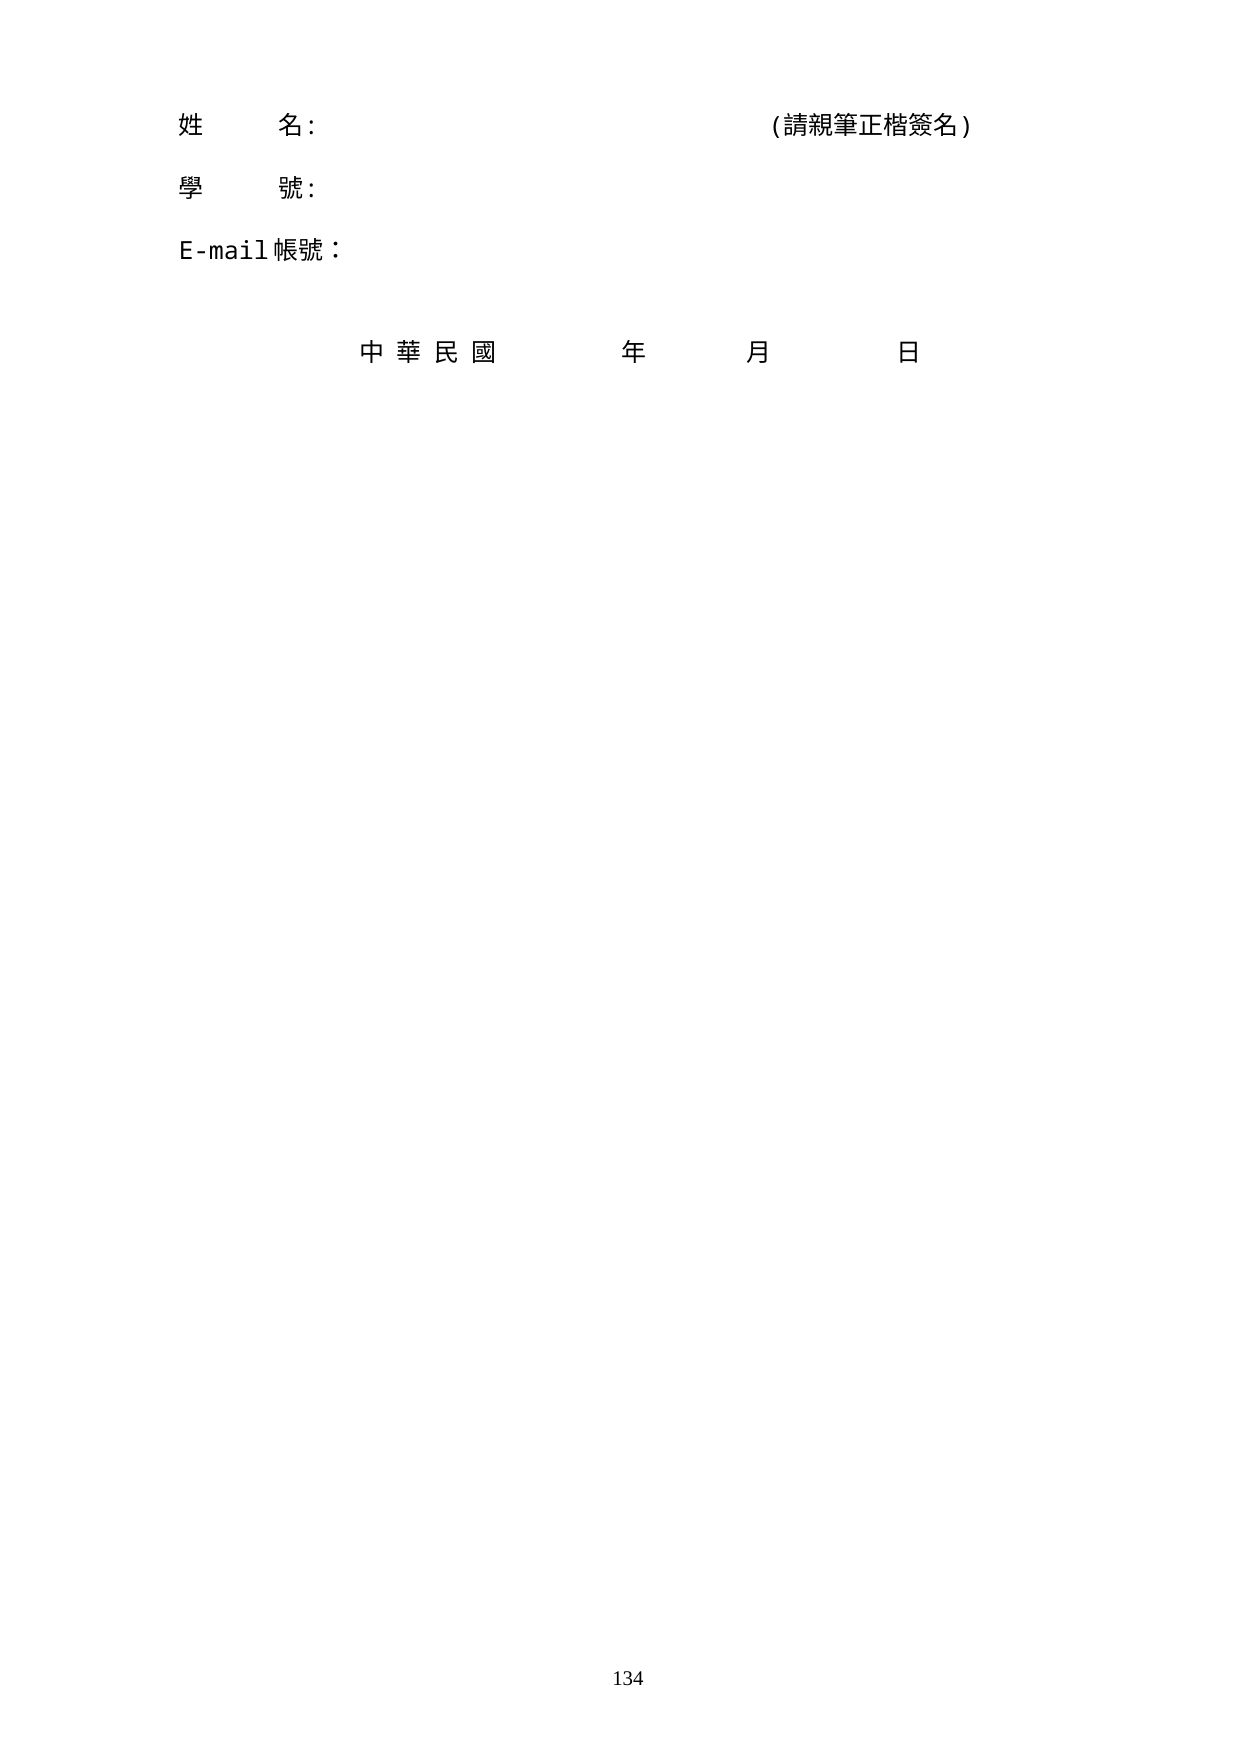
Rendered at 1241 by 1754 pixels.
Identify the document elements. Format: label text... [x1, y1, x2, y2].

text 姓 名: (請親筆正楷簽名) [103, 82, 1224, 145]
text E-mail帳號： [103, 207, 1224, 270]
text 中 華 民 國 年 月 日 [103, 332, 1152, 368]
text 學 號: [103, 145, 1224, 207]
